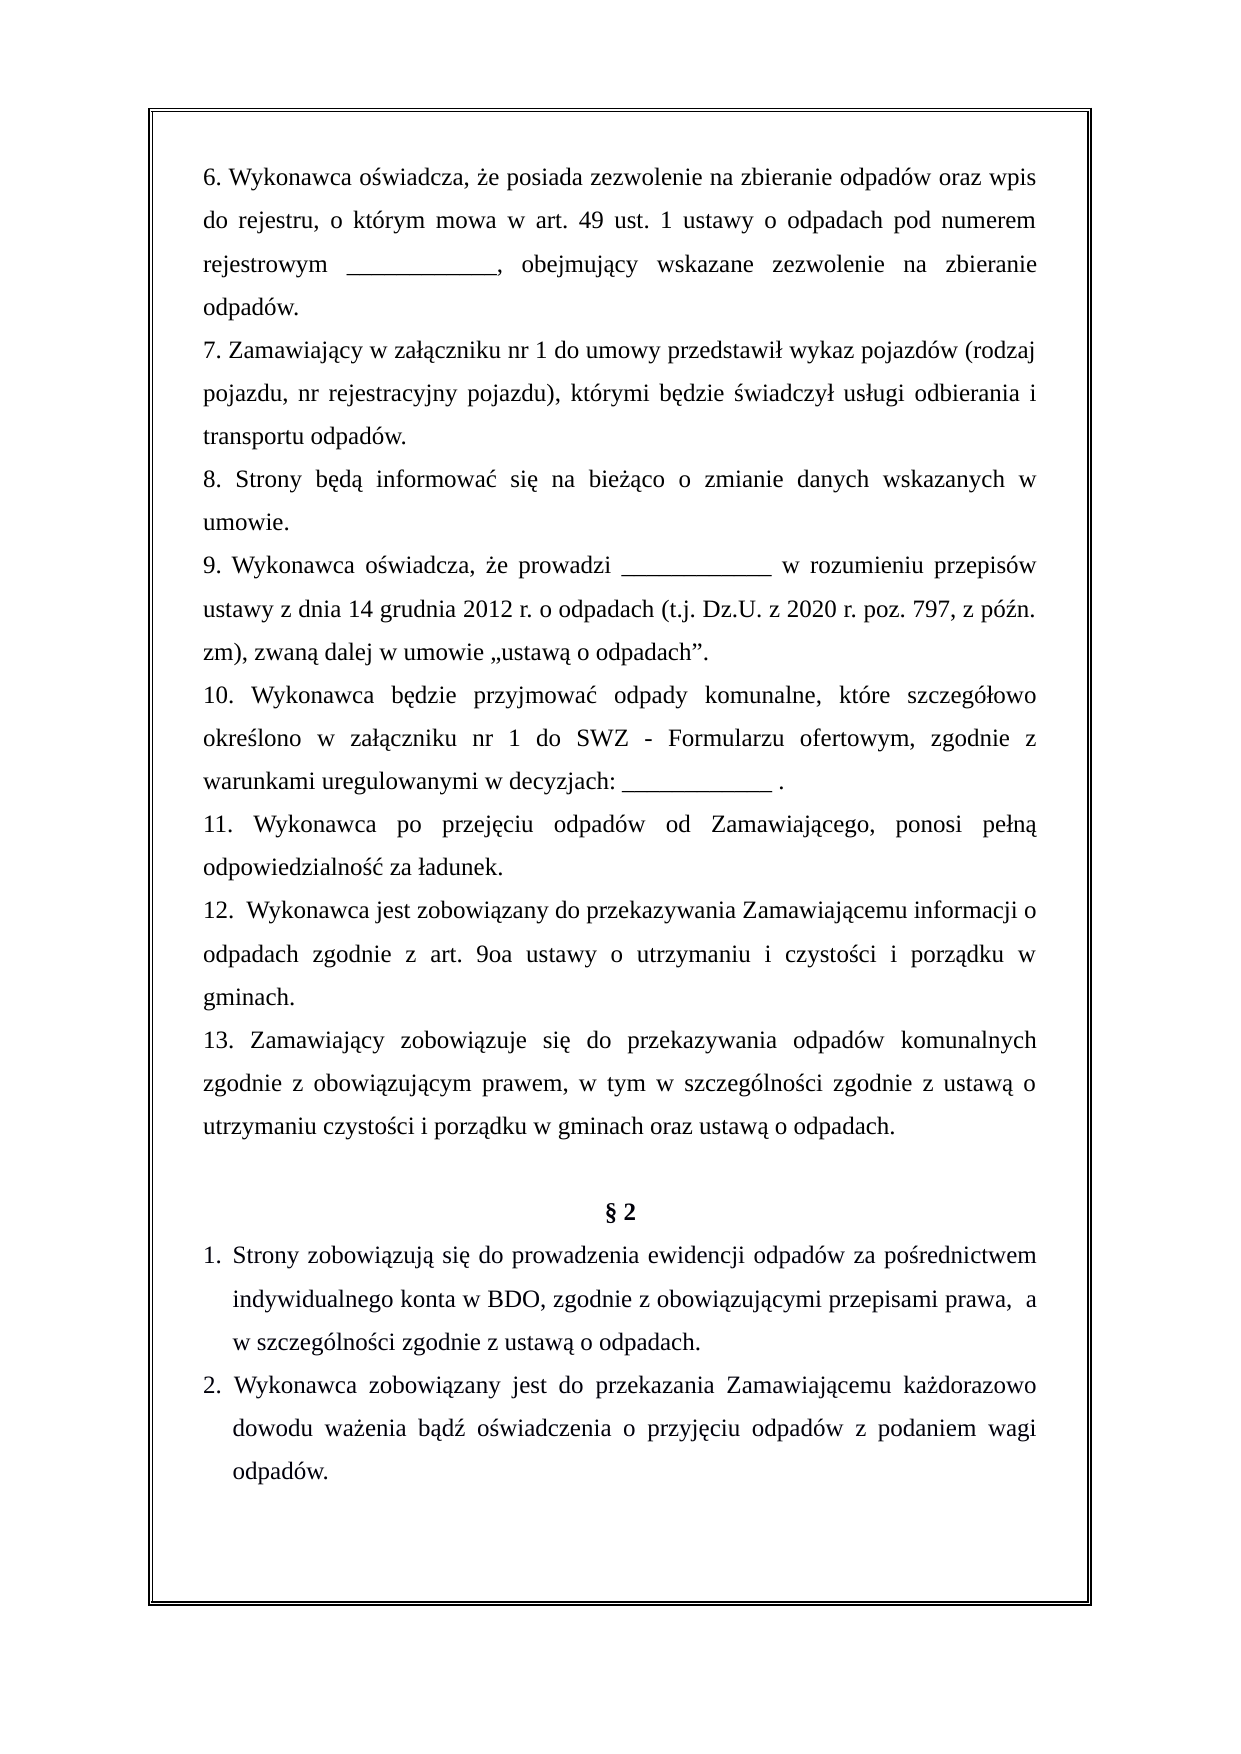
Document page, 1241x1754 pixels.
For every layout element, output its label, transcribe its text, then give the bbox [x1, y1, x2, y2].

text § 2 [203, 1197, 1037, 1226]
text 8. Strony będą informować się na bieżąco o zmianie danych wskazanych w umowie. [203, 464, 1037, 536]
text 1. Strony zobowiązują się do prowadzenia ewidencji odpadów za pośrednictwem indywidualnego konta w BDO, zgodnie z obowiązującymi przepisami prawa, a w szczególności zgodnie z ustawą o odpadach. [203, 1241, 1037, 1356]
text 2. Wykonawca zobowiązany jest do przekazania Zamawiającemu każdorazowo dowodu ważenia bądź oświadczenia o przyjęciu odpadów z podaniem wagi odpadów. [203, 1370, 1037, 1485]
text 11. Wykonawca po przejęciu odpadów od Zamawiającego, ponosi pełną odpowiedzialność za ładunek. [203, 809, 1037, 881]
text 9. Wykonawca oświadcza, że prowadzi ____________ w rozumieniu przepisów ustawy z dnia 14 grudnia 2012 r. o odpadach (t.j. Dz.U. z 2020 r. poz. 797, z późn. zm), zwaną dalej w umowie „ustawą o odpadach”. [203, 551, 1037, 666]
text 12. Wykonawca jest zobowiązany do przekazywania Zamawiającemu informacji o odpadach zgodnie z art. 9oa ustawy o utrzymaniu i czystości i porządku w gminach. [203, 896, 1037, 1011]
text 6. Wykonawca oświadcza, że posiada zezwolenie na zbieranie odpadów oraz wpis do rejestru, o którym mowa w art. 49 ust. 1 ustawy o odpadach pod numerem rejestrowym ____________, obejmujący wskazane zezwolenie na zbieranie odpadów. [203, 162, 1037, 321]
text 10. Wykonawca będzie przyjmować odpady komunalne, które szczegółowo określono w załączniku nr 1 do SWZ - Formularzu ofertowym, zgodnie z warunkami uregulowanymi w decyzjach: ____________ . [203, 680, 1037, 795]
text 7. Zamawiający w załączniku nr 1 do umowy przedstawił wykaz pojazdów (rodzaj pojazdu, nr rejestracyjny pojazdu), którymi będzie świadczył usługi odbierania i transportu odpadów. [203, 335, 1037, 450]
text 13. Zamawiający zobowiązuje się do przekazywania odpadów komunalnych zgodnie z obowiązującym prawem, w tym w szczególności zgodnie z ustawą o utrzymaniu czystości i porządku w gminach oraz ustawą o odpadach. [203, 1025, 1037, 1140]
